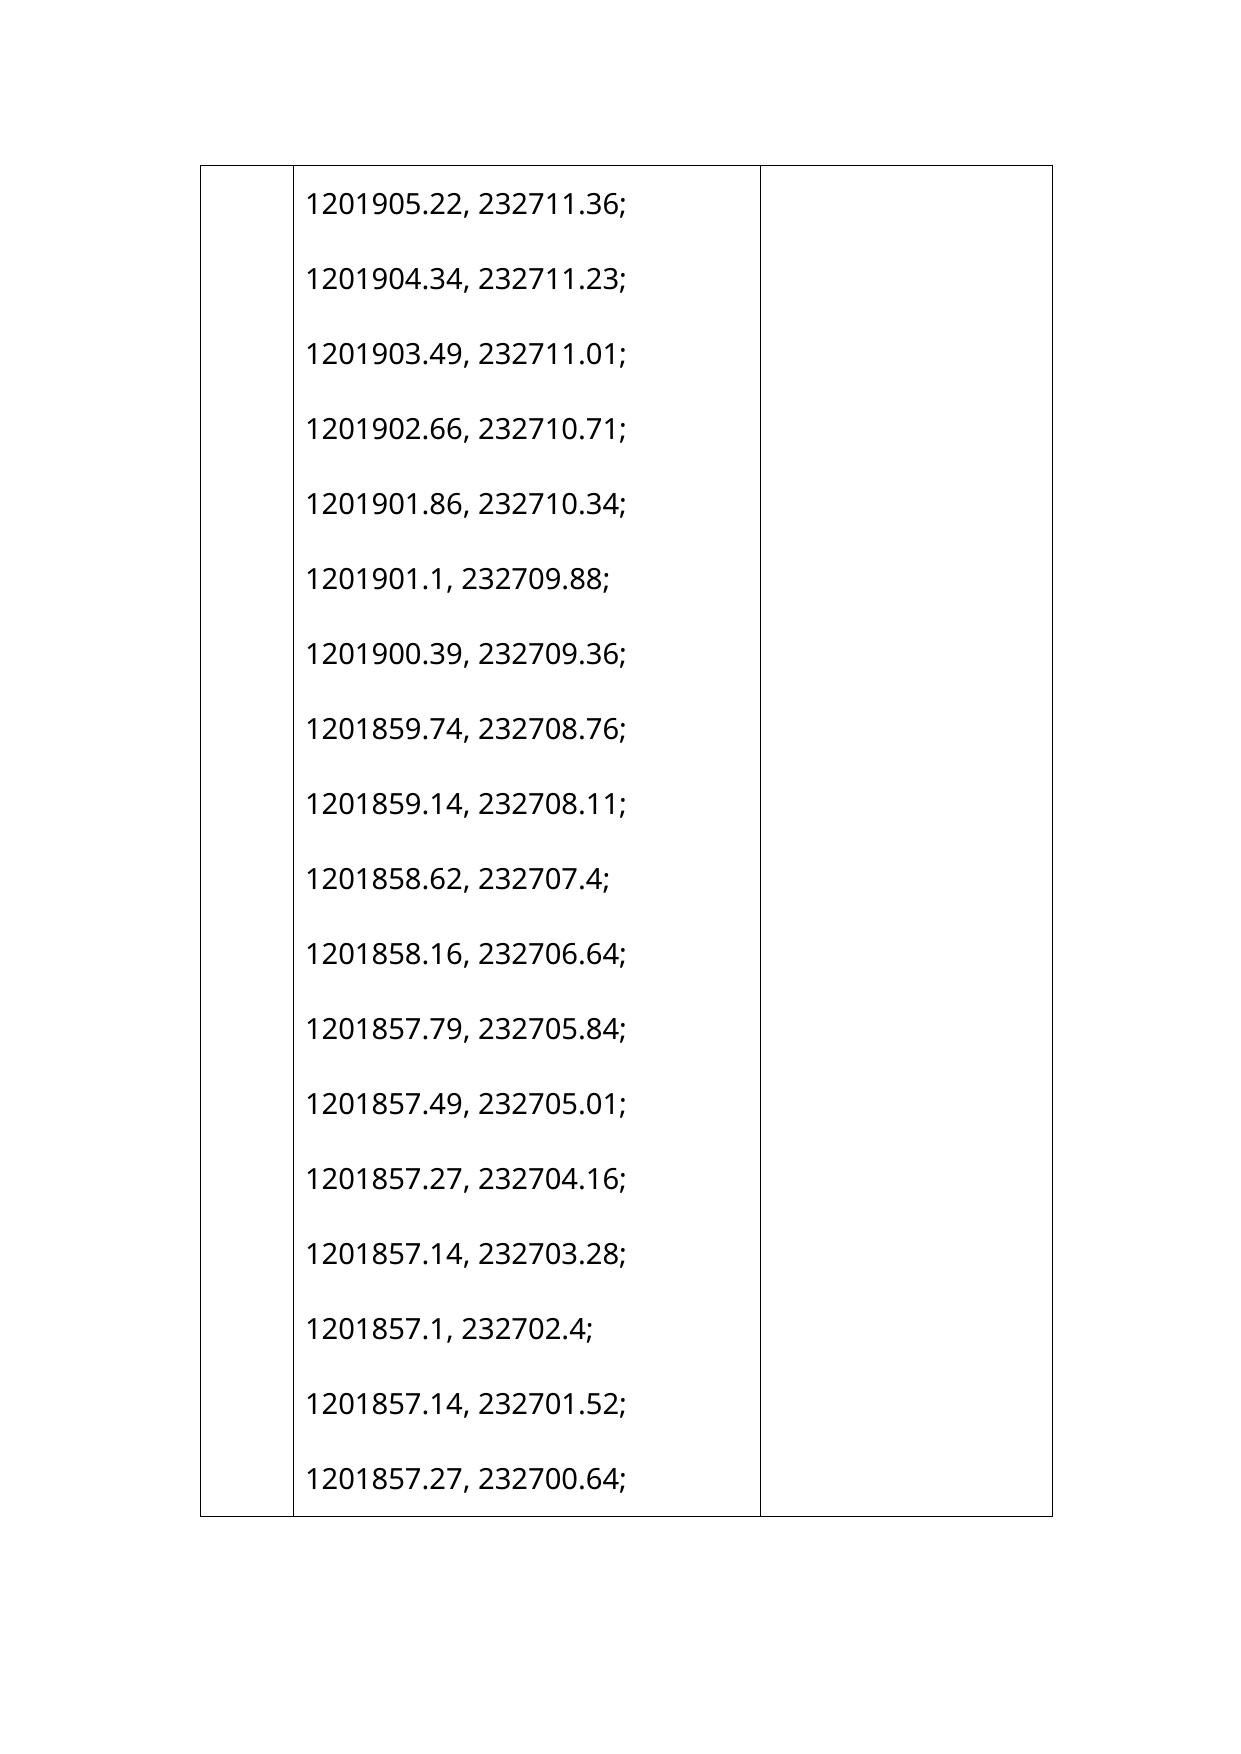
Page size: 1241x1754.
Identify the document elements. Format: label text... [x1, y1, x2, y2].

table_cell 1201905.22, 232711.36; 1201904.34, 232711.23; 1201903.49, 232711.01; 1201902.66, 232710.71; 1201901.86, 232710.34; 1201901.1, 232709.88; 1201900.39, 232709.36; 1201859.74, 232708.76; 1201859.14, 232708.11; 1201858.62, 232707.4; 1201858.16, 232706.64; 1201857.79, 232705.84; 1201857.49, 232705.01; 1201857.27, 232704.16; 1201857.14, 232703.28; 1201857.1, 232702.4; 1201857.14, 232701.52; 1201857.27, 232700.64; [294, 166, 760, 1516]
table_cell [761, 166, 1052, 1516]
table_cell [201, 166, 293, 1516]
